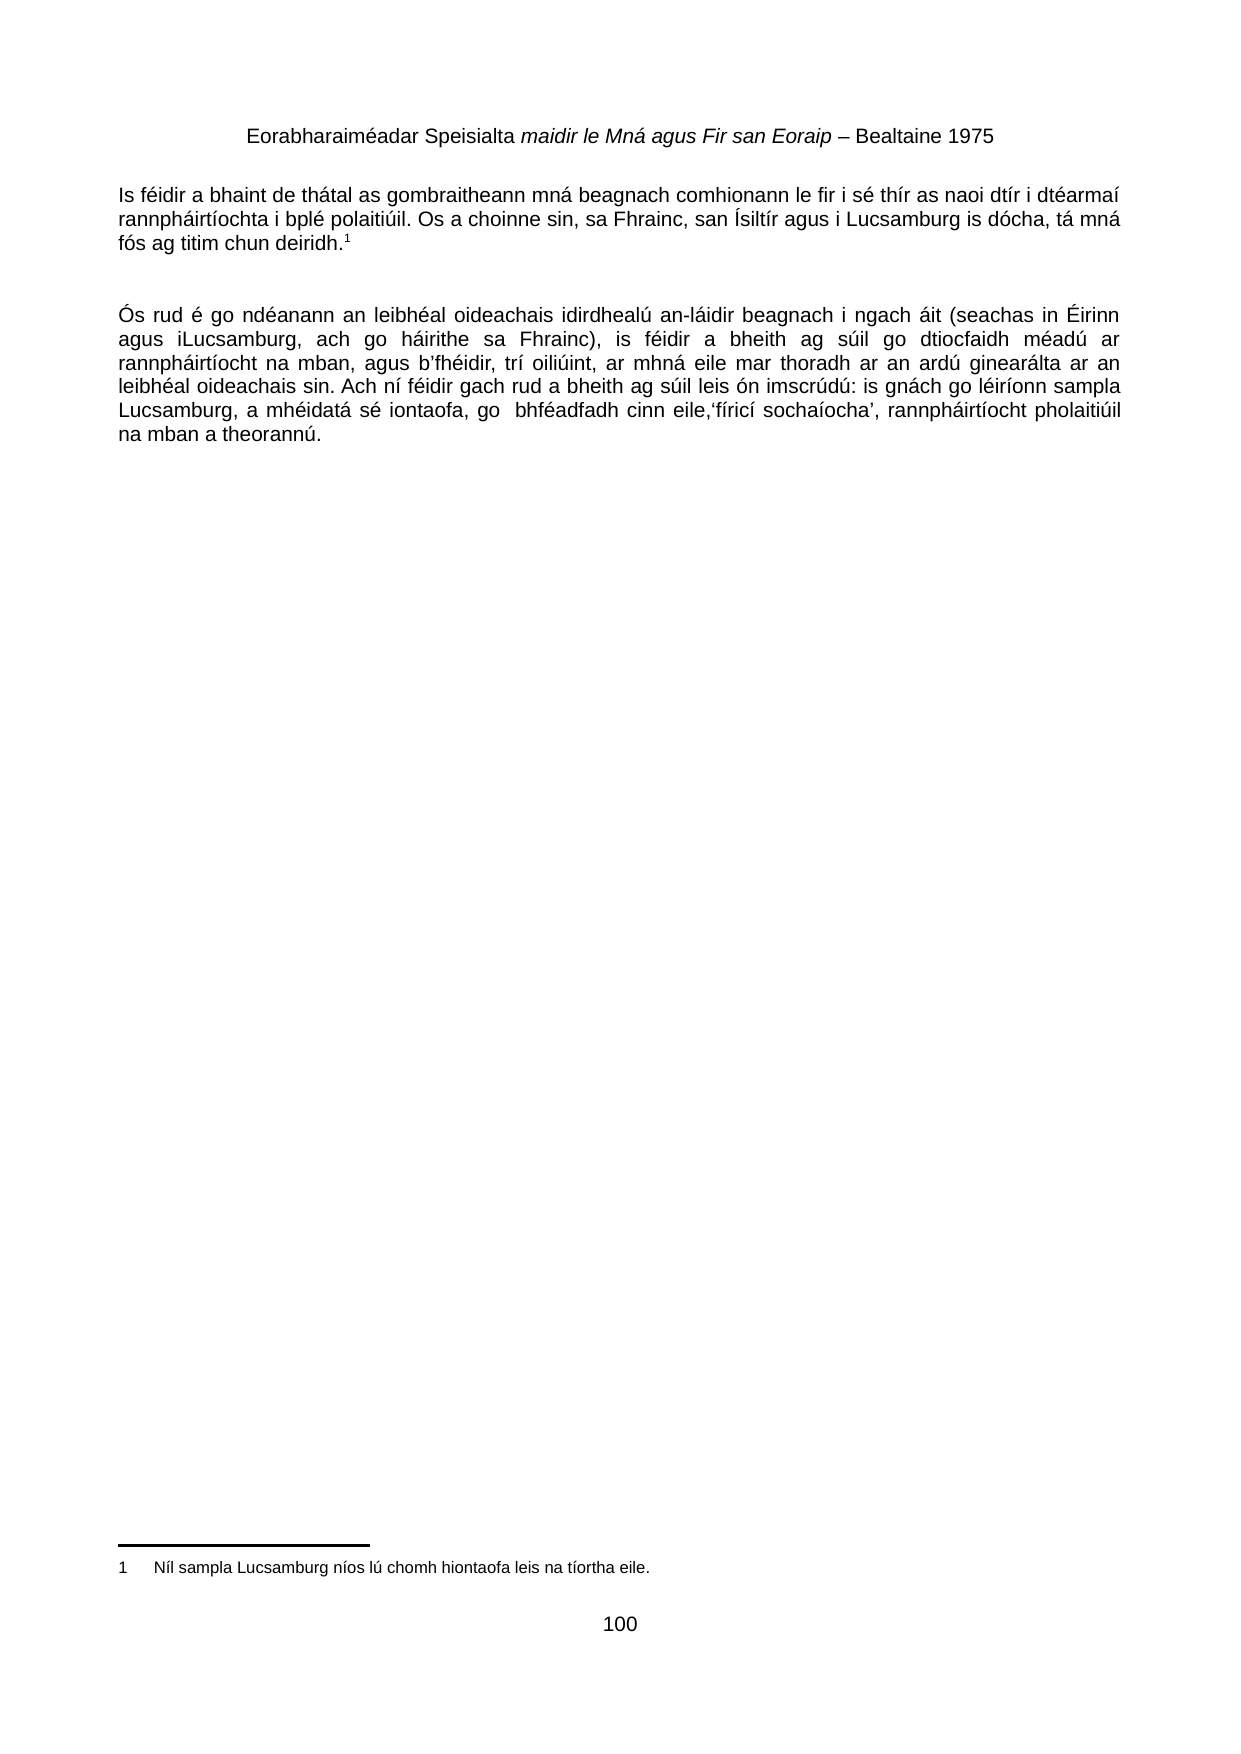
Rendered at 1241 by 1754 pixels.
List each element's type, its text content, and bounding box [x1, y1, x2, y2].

text Is féidir a bhaint de thátal as gombraitheann mná beagnach comhionann le fir i sé thír as naoi dtír i dtéarmaí rannpháirtíochta i bplé polaitiúil. Os a choinne sin, sa Fhrainc, san Ísiltír agus i Lucsamburg is dócha, tá mná fós ag titim chun deiridh. [118, 183, 1122, 255]
text Níl sampla Lucsamburg níos lú chomh hiontaofa leis na tíortha eile. [118, 1557, 1122, 1577]
text Ós rud é go ndéanann an leibhéal oideachais idirdhealú an-láidir beagnach i ngach áit (seachas in Éirinn agus iLucsamburg, ach go háirithe sa Fhrainc), is féidir a bheith ag súil go dtiocfaidh méadú ar rannpháirtíocht na mban, agus b’fhéidir, trí oiliúint, ar mhná eile mar thoradh ar an ardú ginearálta ar an leibhéal oideachais sin. Ach ní féidir gach rud a bheith ag súil leis ón imscrúdú: is gnách go léiríonn sampla Lucsamburg, a mhéidatá sé iontaofa, go bhféadfadh cinn eile,‘fíricí sochaíocha’, rannpháirtíocht pholaitiúil na mban a theorannú. [118, 302, 1122, 446]
